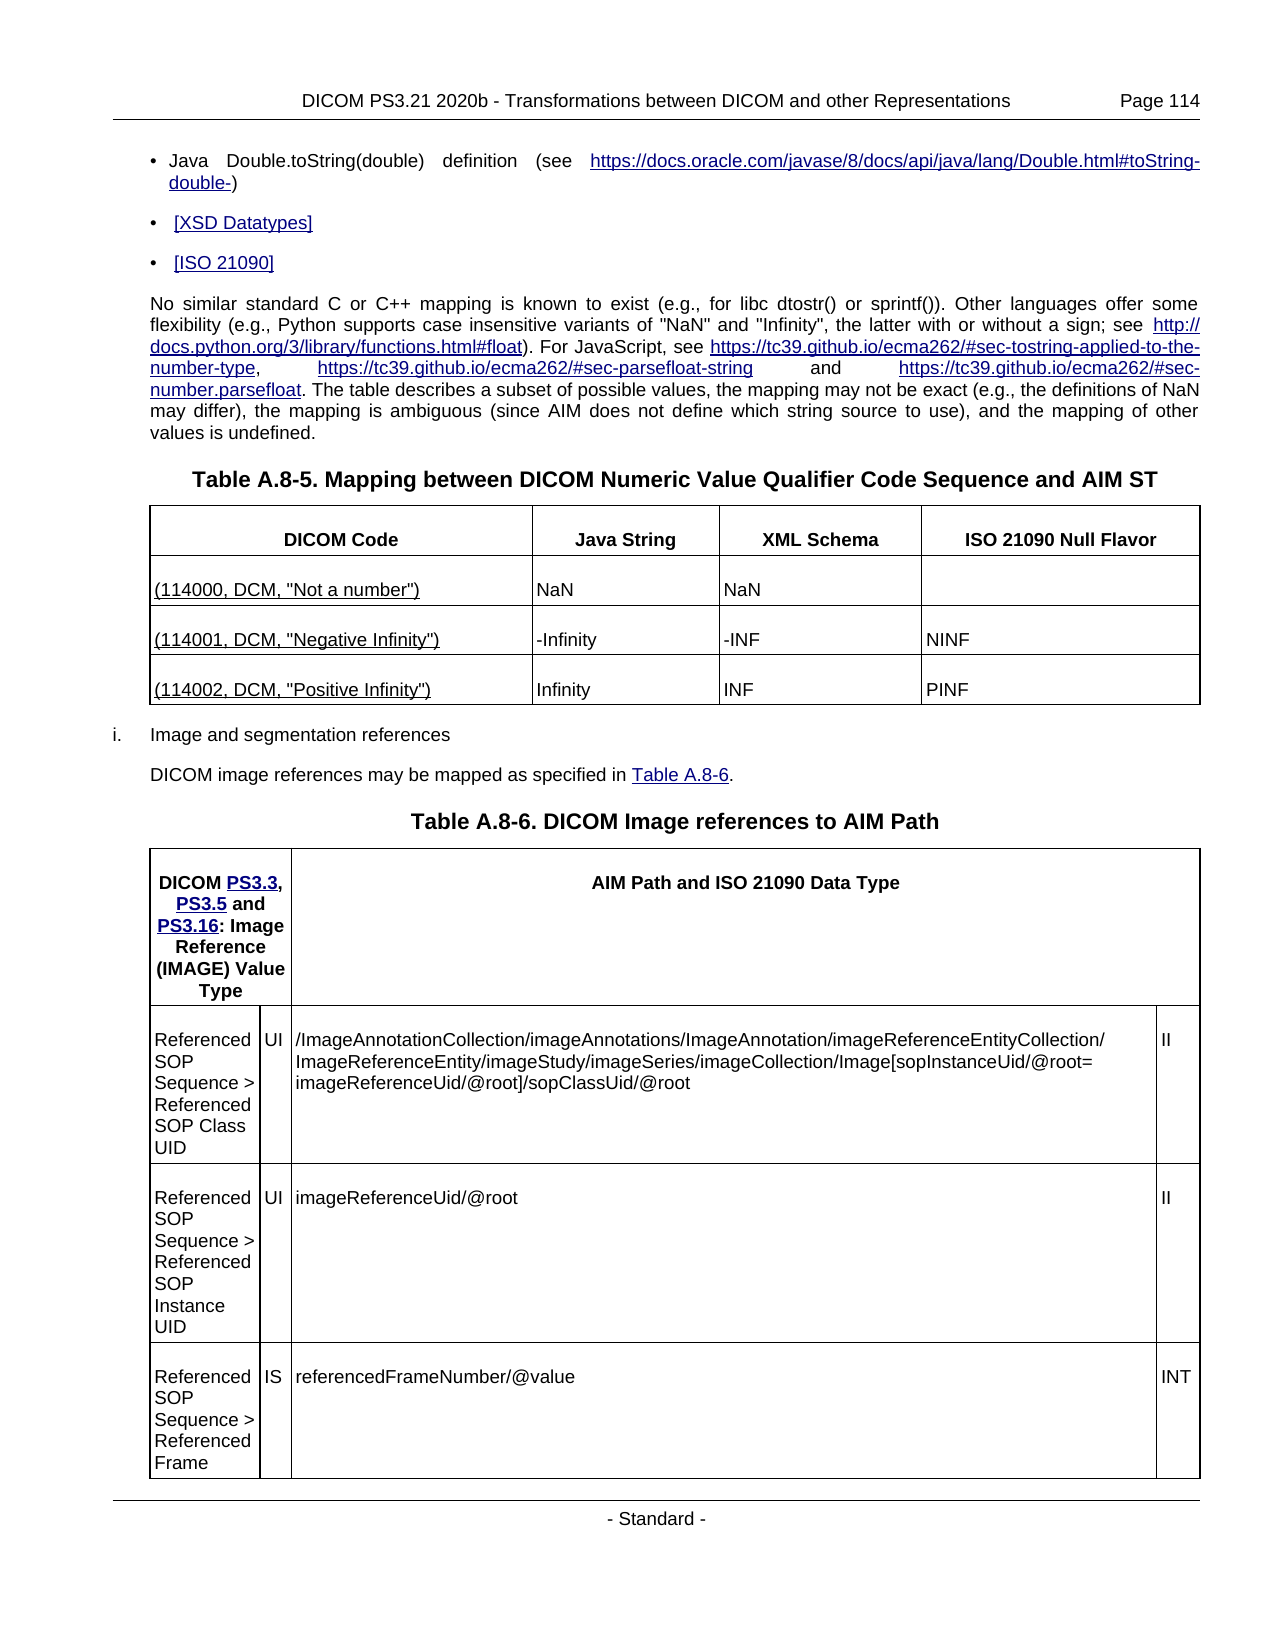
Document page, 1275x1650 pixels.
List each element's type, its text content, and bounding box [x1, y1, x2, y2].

table_cell IS [261, 1343, 291, 1478]
table_cell PINF [922, 655, 1199, 704]
table_cell referencedFrameNumber/​@value [292, 1343, 1156, 1478]
table_cell UI [261, 1006, 291, 1163]
table_cell -INF [720, 606, 921, 654]
text • [XSD Datatypes] [150, 212, 1200, 233]
table_cell imageReferenceUid/​@root [292, 1164, 1156, 1342]
table_cell NINF [922, 606, 1199, 654]
table_cell (114000, DCM, "Not a number") [151, 556, 532, 605]
table_header AIM Path and ISO 21090 Data Type [292, 849, 1199, 1005]
table_cell NaN [533, 556, 719, 605]
table_header ISO 21090 Null Flavor [922, 506, 1199, 555]
text • Java Double.toString(double) definition (see https://​docs.oracle.com/​javase/​8/​docs/​api/​java/​lang/​Double.html#toString-double-) [150, 150, 1200, 193]
table_header DICOM PS3.3, PS3.5 and PS3.16: Image Reference (IMAGE) Value Type [151, 849, 291, 1005]
table_cell [922, 556, 1199, 605]
table_cell Referenced SOP Sequence > Referenced SOP Instance UID [151, 1164, 259, 1342]
table_cell II [1157, 1006, 1199, 1163]
table_cell /Image​Annotation​Collection/​image​Annotations/​Image​Annotation/​imageReferenceEntityCollection/​ImageReferenceEntity/​imageStudy/​imageSeries/​imageCollection/​Image[sopInstanceUid/​@root=​imageReferenceUid/​@root]/​sopClassUid/​@root [292, 1006, 1156, 1163]
table_cell -Infinity [533, 606, 719, 654]
text DICOM image references may be mapped as specified in Table A.8-6. [150, 764, 1200, 786]
table_cell Referenced SOP Sequence > Referenced Frame [151, 1343, 259, 1478]
table_cell NaN [720, 556, 921, 605]
text No similar standard C or C++ mapping is known to exist (e.g., for libc dtostr() or sprintf()). Other languages offer some flexibility (e.g., Python supports case insensitive variants of "NaN" and "Infinity", the latter with or without a sign; see http://​docs.python.org/​3/​library/​functions.html#float). For JavaScript, see https://​tc39.github.io/​ecma262/​#sec-tostring-applied-to-the-number-type, https://​tc39.github.io/​ecma262/​#sec-parsefloat-string and https://​tc39.github.io/​ecma262/​#sec-number.parsefloat. The table describes a subset of possible values, the mapping may not be exact (e.g., the definitions of NaN may differ), the mapping is ambiguous (since AIM does not define which string source to use), and the mapping of other values is undefined. [150, 292, 1200, 443]
table_cell (114002, DCM, "Positive Infinity") [151, 655, 532, 704]
table_cell INF [720, 655, 921, 704]
table_cell UI [261, 1164, 291, 1342]
table_header Java String [533, 506, 719, 555]
table_cell Infinity [533, 655, 719, 704]
table_cell II [1157, 1164, 1199, 1342]
table_header XML Schema [720, 506, 921, 555]
text Table A.8-5. Mapping between DICOM Numeric Value Qualifier Code Sequence and AIM ST [150, 466, 1200, 492]
table_cell (114001, DCM, "Negative Infinity") [151, 606, 532, 654]
text Table A.8-6. DICOM Image references to AIM Path [150, 808, 1200, 834]
text i. Image and segmentation references [112, 724, 1200, 745]
table_cell Referenced SOP Sequence > Referenced SOP Class UID [151, 1006, 259, 1163]
table_cell INT [1157, 1343, 1199, 1478]
text • [ISO 21090] [150, 252, 1200, 274]
table_header DICOM Code [151, 506, 532, 555]
